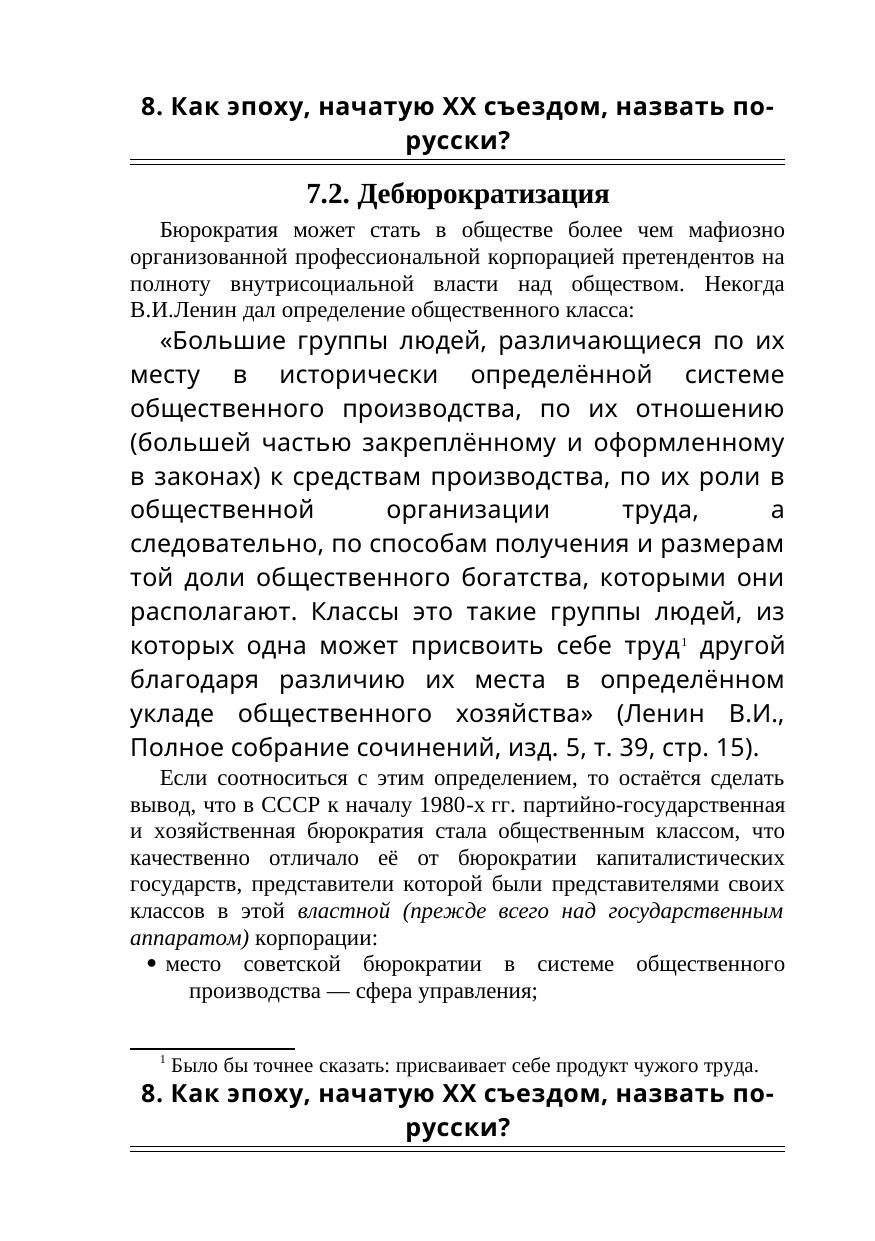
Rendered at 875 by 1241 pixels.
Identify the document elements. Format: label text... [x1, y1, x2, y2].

list место советской бюрократии в системе общественного производства — сфера управления; [148, 950, 785, 1003]
text Было бы точнее сказать: присваивает себе продукт чужого труда. [130, 1055, 785, 1076]
text «Большие группы людей, различающиеся по их месту в исторически определённой системе общественного производства, по их отношению (большей частью закреплённому и оформленному в законах) к средствам производства, по их роли в общественной организации труда, а следовательно, по способам получения и размерам той доли общественного богатства, которыми они располагают. Классы это такие группы людей, из которых одна может присвоить себе труд другой благодаря различию их места в определённом укладе общественного хозяйства» (Ленин В.И., Полное собрание сочинений, изд. 5, т. 39, стр. 15). [130, 323, 785, 764]
text Если соотноситься с этим определением, то остаётся сделать вывод, что в СССР к началу 1980‑х гг. партийно-государственная и хозяйственная бюрократия стала общественным классом, что качественно отличало её от бюрократии капиталистических государств, представители которой были представителями своих классов в этой властной (прежде всего над государственным аппаратом) корпорации: [130, 764, 785, 950]
text Бюрократия может стать в обществе более чем мафиозно организованной профессиональной корпорацией претендентов на полноту внутрисоциальной власти над обществом. Некогда В.И.Ле­нин дал определение общественного класса: [130, 216, 785, 323]
subtitle 7.2. Дебюрократизация [130, 177, 785, 210]
